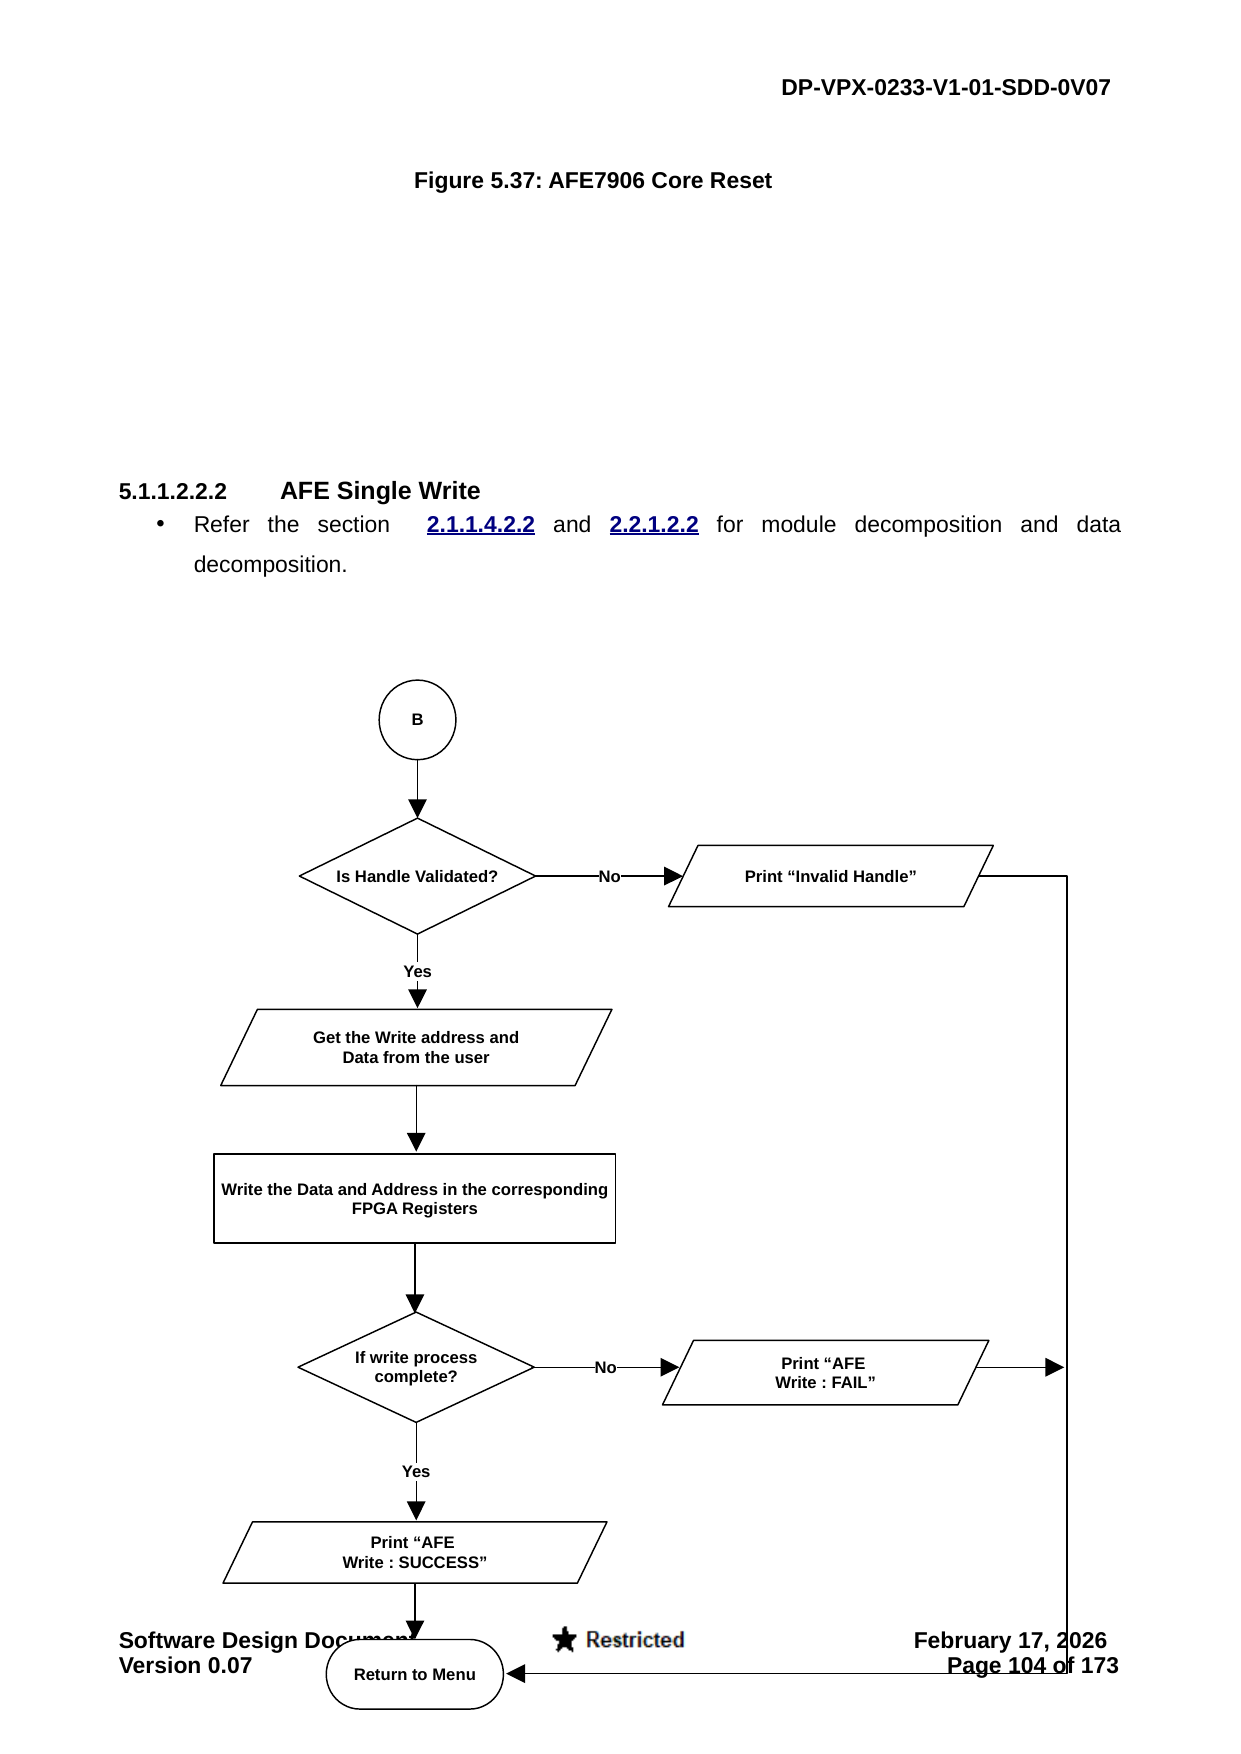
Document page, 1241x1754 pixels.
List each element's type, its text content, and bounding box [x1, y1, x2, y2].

picture [542, 1617, 698, 1662]
text Figure 5.37: AFE7906 Core Reset [118, 167, 1122, 193]
list Refer the section 2.1.1.4.2.2 and 2.2.1.2.2 for module decomposition and data decomposition. [156, 511, 1122, 577]
subtitle AFE Single Write [118, 481, 1122, 504]
